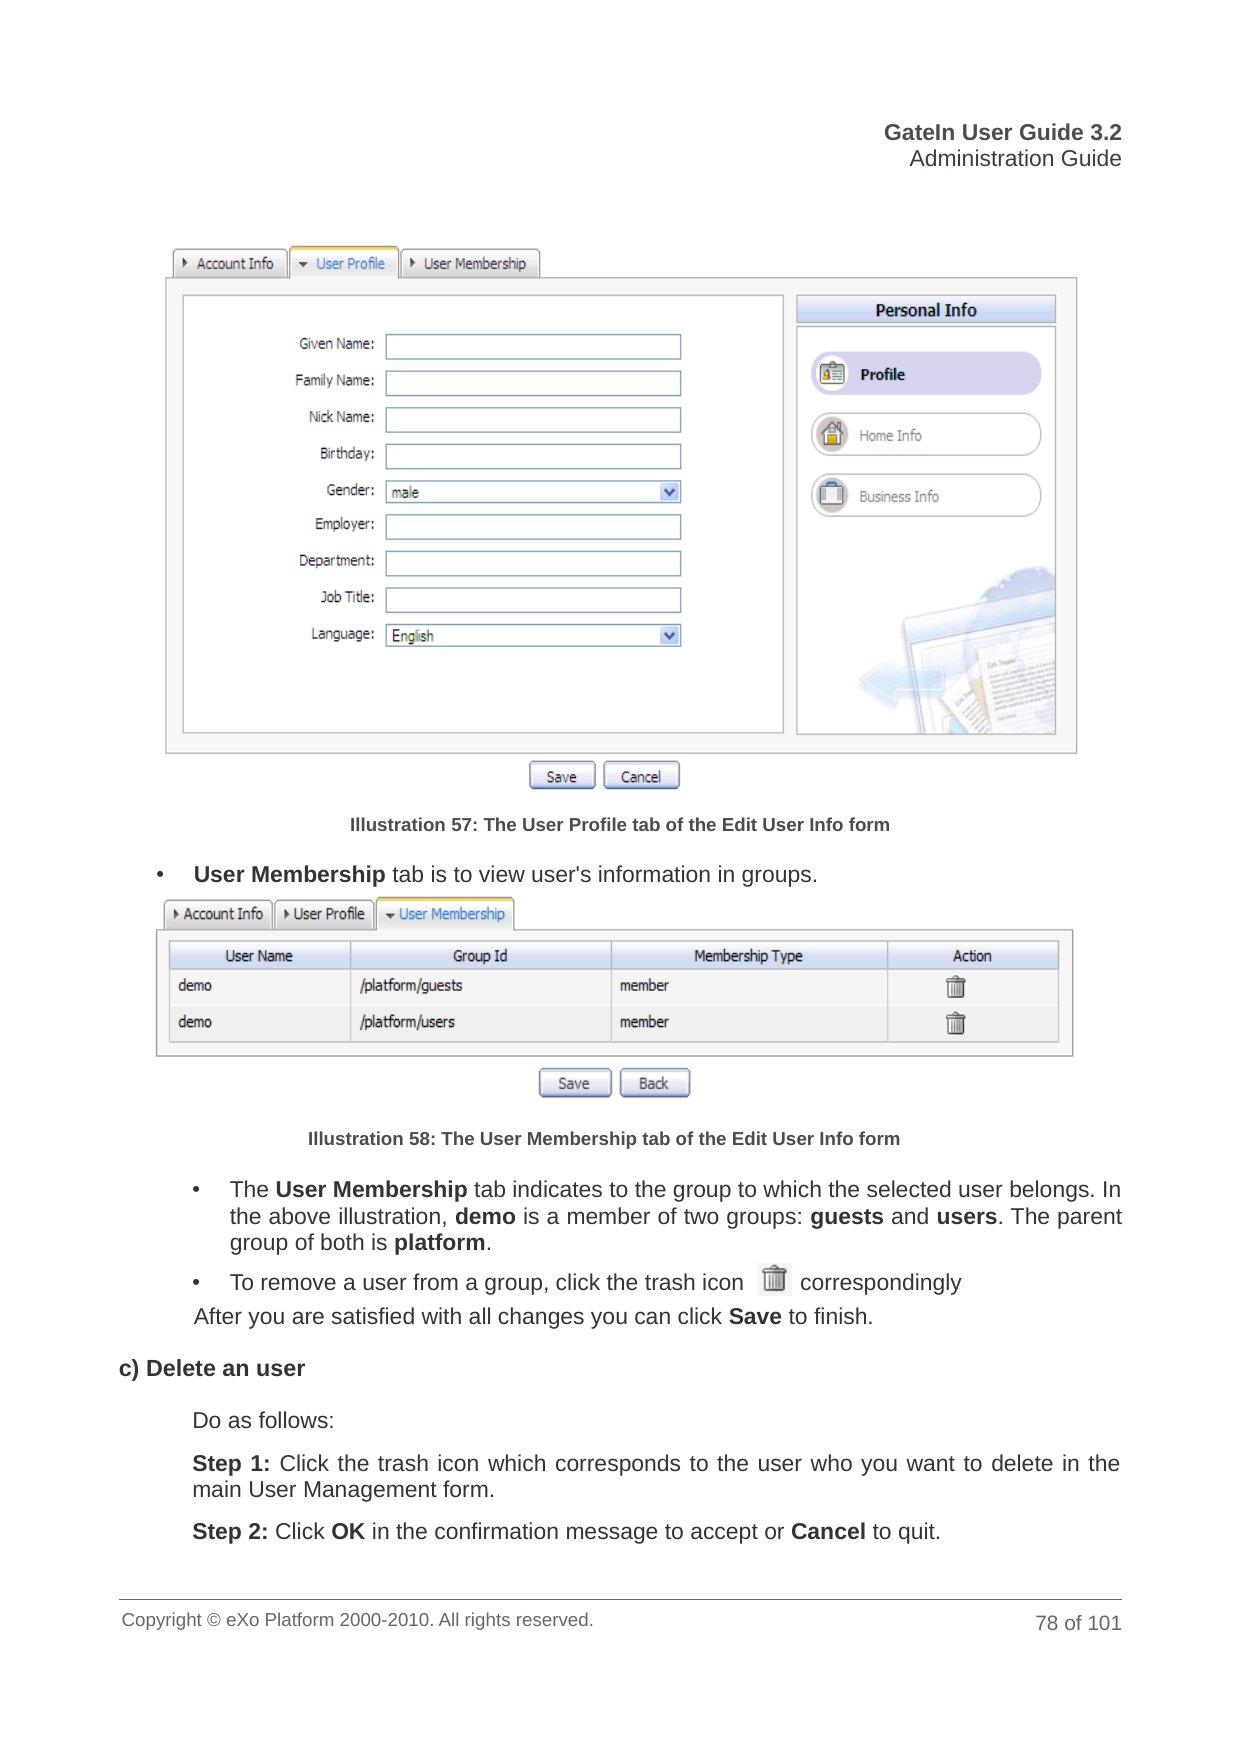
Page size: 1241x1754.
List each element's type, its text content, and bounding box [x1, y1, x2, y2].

text Do as follows: [118, 1401, 1122, 1435]
list After you are satisfied with all changes you can click Save to finish. [156, 1303, 1122, 1330]
list To remove a user from a group, click the trash icon correspondingly [192, 1256, 1122, 1303]
list Illustration 57: The User Profile tab of the Edit User Info form [157, 792, 1083, 835]
text Step 2: Click OK in the confirmation message to accept or Cancel to quit. [118, 1518, 1122, 1544]
list The User Membership tab indicates to the group to which the selected user belongs. In the above illustration, demo is a member of two groups: guests and users. The parent group of both is platform. [151, 1106, 1122, 1256]
picture [151, 891, 1076, 1106]
text Step 1: Click the trash icon which corresponds to the user who you want to delete in the main User Management form. [192, 1450, 1122, 1503]
picture [163, 242, 1081, 792]
list Illustration 58: The User Membership tab of the Edit User Info form [151, 1106, 1057, 1149]
list User Membership tab is to view user's information in groups. [156, 861, 1122, 888]
subtitle Delete an user [118, 1355, 1122, 1381]
picture [758, 1263, 793, 1296]
